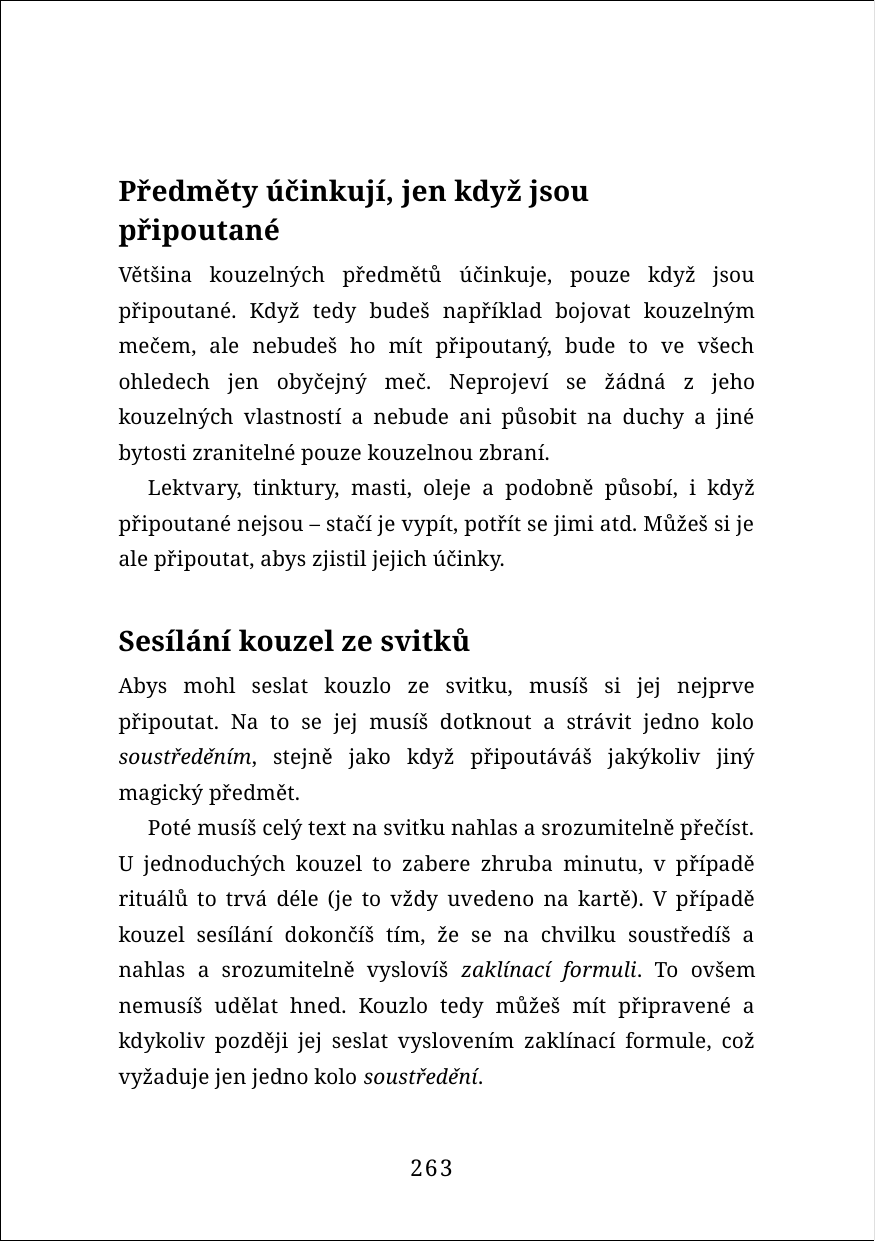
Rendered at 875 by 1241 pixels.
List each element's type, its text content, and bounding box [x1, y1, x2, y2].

text Většina kouzelných předmětů účinkuje, pouze když jsou připoutané. Když tedy budeš například bojovat kouzelným mečem, ale nebudeš ho mít připoutaný, bude to ve všech ohledech jen obyčejný meč. Neprojeví se žádná z jeho kouzelných vlastností a nebude ani působit na duchy a jiné bytosti zranitelné pouze kouzelnou zbraní. Lektvary, tinktury, masti, oleje a podobně působí, i když připoutané nejsou – stačí je vypít, potřít se jimi atd. Můžeš si je ale připoutat, abys zjistil jejich účinky. [118, 260, 756, 573]
subtitle Sesílání kouzel ze svitků [118, 621, 756, 659]
subtitle Předměty účinkují, jen když jsou připoutané [118, 172, 756, 248]
text Abys mohl seslat kouzlo ze svitku, musíš si jej nejprve připoutat. Na to se jej musíš dotknout a strávit jedno kolo soustředěním, stejně jako když připoutáváš jakýkoliv jiný magický předmět. Poté musíš celý text na svitku nahlas a srozumitelně přečíst. U jednoduchých kouzel to zabere zhruba minutu, v případě rituálů to trvá déle (je to vždy uvedeno na kartě). V případě kouzel sesílání dokončíš tím, že se na chvilku soustředíš a nahlas a srozumitelně vyslovíš zaklínací formuli. To ovšem nemusíš udělat hned. Kouzlo tedy můžeš mít připravené a kdykoliv později jej seslat vyslovením zaklínací formule, což vyžaduje jen jedno kolo soustředění. [118, 671, 756, 1091]
